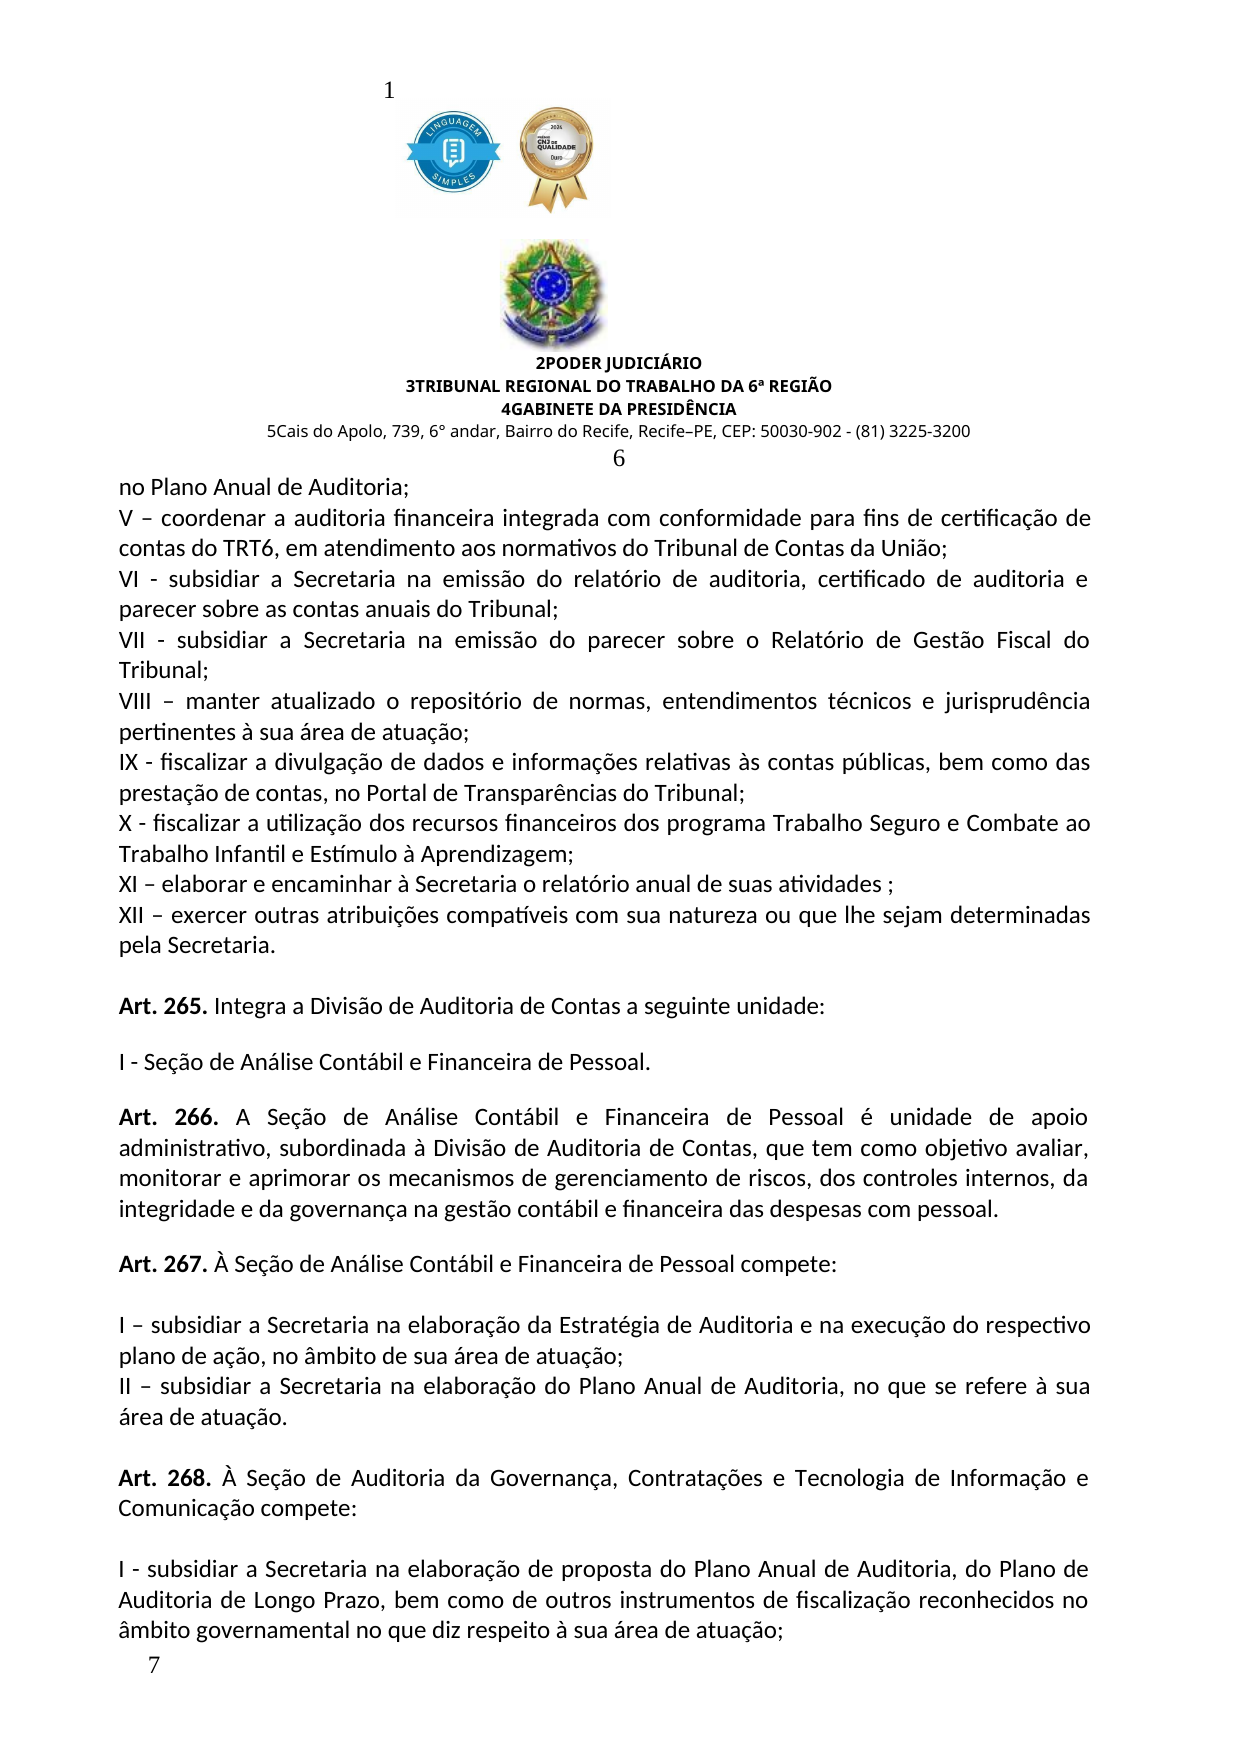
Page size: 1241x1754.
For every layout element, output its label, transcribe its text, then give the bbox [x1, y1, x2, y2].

text Art. 268. À Seção de Auditoria da Governança, Contratações e Tecnologia de Informação e Comunicação compete: [88, 1462, 1090, 1523]
text Art. 267. À Seção de Análise Contábil e Financeira de Pessoal compete: [118, 1248, 1090, 1279]
text X - fiscalizar a utilização dos recursos financeiros dos programa Trabalho Seguro e Combate ao Trabalho Infantil e Estímulo à Aprendizagem; [118, 807, 1092, 868]
text II – subsidiar a Secretaria na elaboração do Plano Anual de Auditoria, no que se refere à sua área de atuação. [118, 1371, 1092, 1432]
text IX - fiscalizar a divulgação de dados e informações relativas às contas públicas, bem como das prestação de contas, no Portal de Transparências do Tribunal; [118, 746, 1092, 807]
text VI - subsidiar a Secretaria na emissão do relatório de auditoria, certificado de auditoria e parecer sobre as contas anuais do Tribunal; [118, 563, 1090, 624]
text I - subsidiar a Secretaria na elaboração de proposta do Plano Anual de Auditoria, do Plano de Auditoria de Longo Prazo, bem como de outros instrumentos de fiscalização reconhecidos no âmbito governamental no que diz respeito à sua área de atuação; [118, 1554, 1090, 1645]
text VII - subsidiar a Secretaria na emissão do parecer sobre o Relatório de Gestão Fiscal do Tribunal; [118, 624, 1092, 685]
text I – subsidiar a Secretaria na elaboração da Estratégia de Auditoria e na execução do respectivo plano de ação, no âmbito de sua área de atuação; [118, 1309, 1092, 1371]
text VIII – manter atualizado o repositório de normas, entendimentos técnicos e jurisprudência pertinentes à sua área de atuação; [118, 685, 1092, 746]
text XI – elaborar e encaminhar à Secretaria o relatório anual de suas atividades ; [118, 868, 1092, 899]
text V – coordenar a auditoria financeira integrada com conformidade para fins de certificação de contas do TRT6, em atendimento aos normativos do Tribunal de Contas da União; [118, 502, 1092, 563]
text I - Seção de Análise Contábil e Financeira de Pessoal. [118, 1046, 1090, 1076]
text XII – exercer outras atribuições compatíveis com sua natureza ou que lhe sejam determinadas pela Secretaria. [118, 899, 1092, 960]
text Art. 266. A Seção de Análise Contábil e Financeira de Pessoal é unidade de apoio administrativo, subordinada à Divisão de Auditoria de Contas, que tem como objetivo avaliar, monitorar e aprimorar os mecanismos de gerenciamento de riscos, dos controles internos, da integridade e da governança na gestão contábil e financeira das despesas com pessoal. [118, 1101, 1090, 1223]
text Art. 265. Integra a Divisão de Auditoria de Contas a seguinte unidade: [118, 990, 1090, 1021]
text no Plano Anual de Auditoria; [118, 471, 1092, 502]
